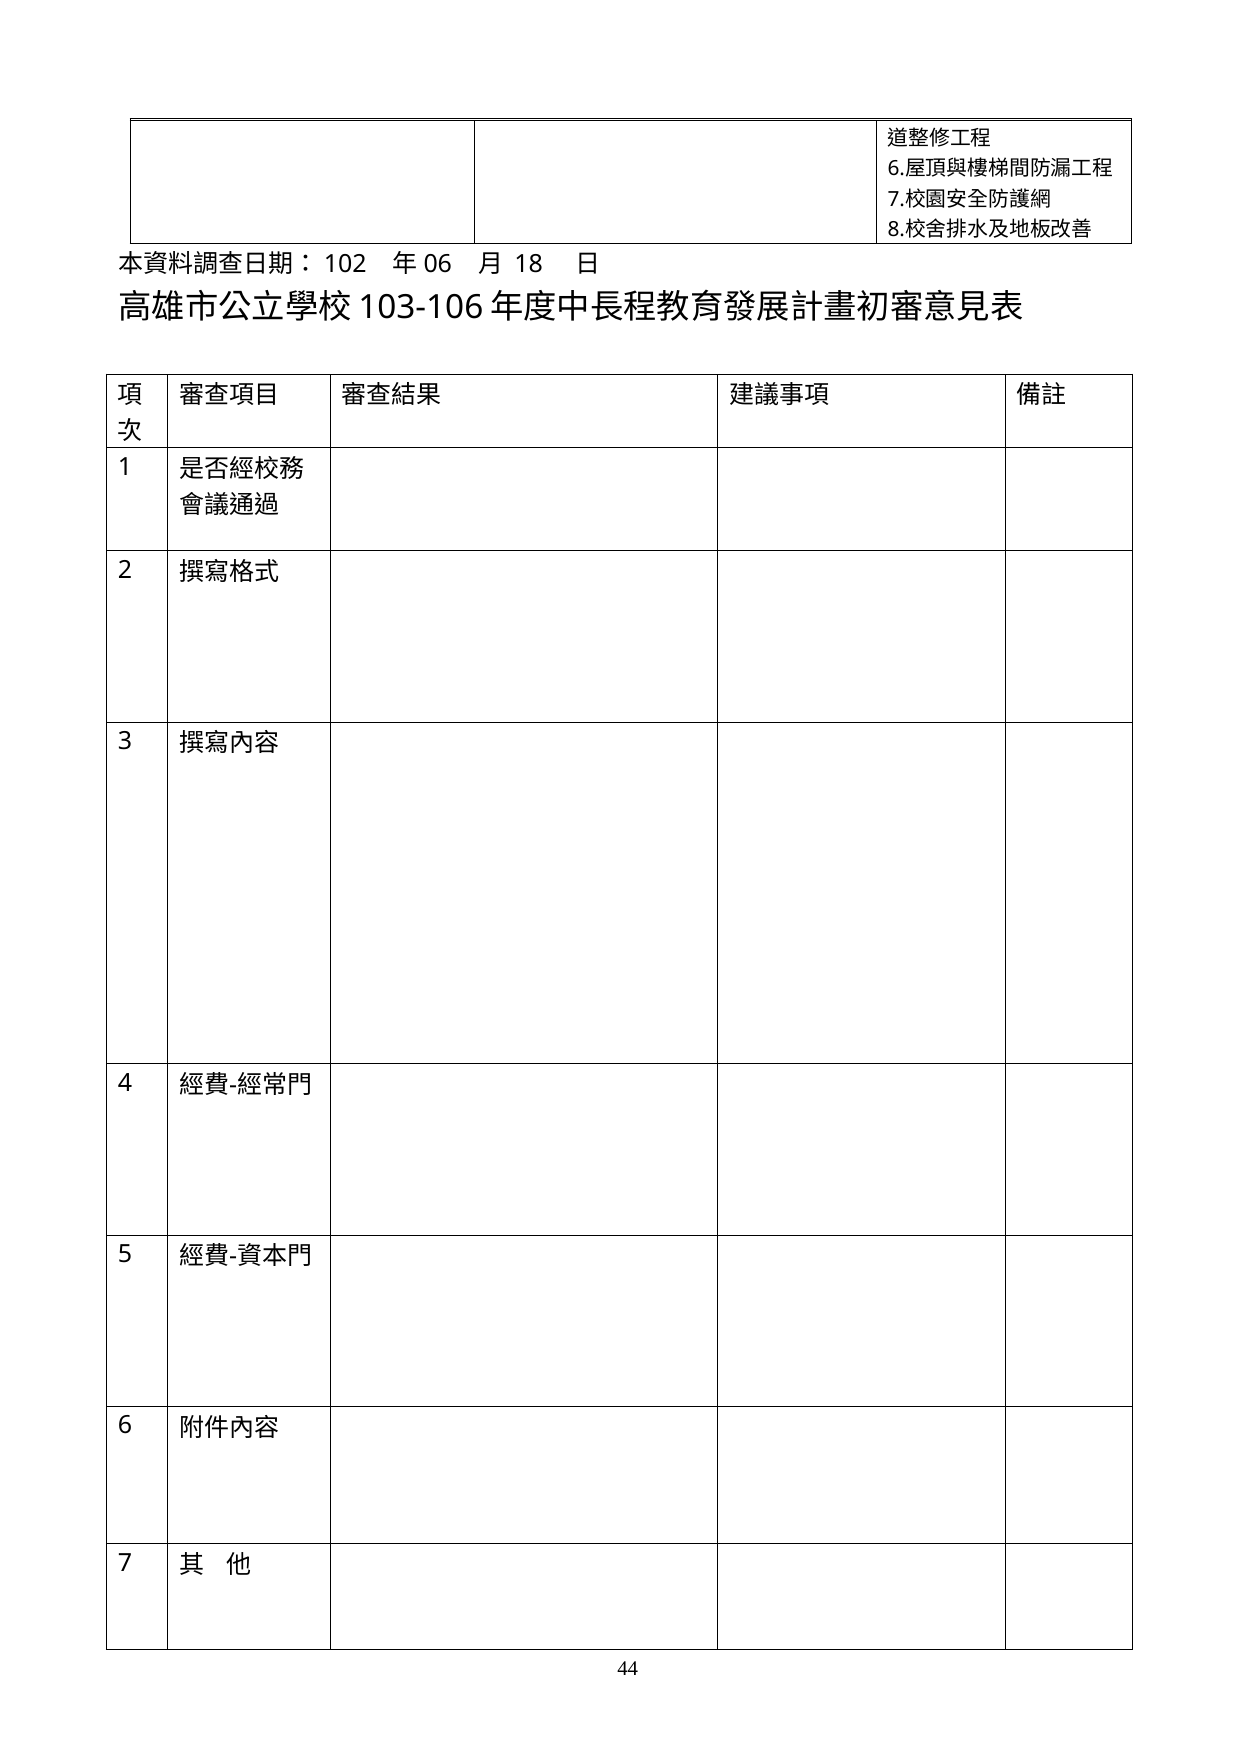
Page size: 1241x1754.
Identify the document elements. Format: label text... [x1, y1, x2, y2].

table_cell [331, 1544, 717, 1649]
table_cell 6 [107, 1407, 167, 1543]
table_cell 是否經校務會議通過 [168, 448, 330, 550]
table_cell [718, 1236, 1005, 1406]
table_cell 3 [107, 723, 167, 1063]
table_cell 經費-經常門 [168, 1064, 330, 1235]
table_cell 其 他 [168, 1544, 330, 1649]
table_cell 1 [107, 448, 167, 550]
table_cell [1006, 448, 1132, 550]
table_cell [331, 551, 717, 722]
table_cell 2 [107, 551, 167, 722]
table_cell [1006, 1544, 1132, 1649]
table_cell [1006, 1407, 1132, 1543]
text 高雄市公立學校103-106年度中長程教育發展計畫初審意見表 [118, 280, 1137, 328]
table_cell 7 [107, 1544, 167, 1649]
table_cell [131, 121, 474, 242]
table_cell [1006, 1236, 1132, 1406]
table_cell [331, 1236, 717, 1406]
table_cell 經費-資本門 [168, 1236, 330, 1406]
table_cell [475, 121, 876, 242]
table_cell 道整修工程 6.屋頂與樓梯間防漏工程 7.校園安全防護網 8.校舍排水及地板改善 [877, 121, 1131, 242]
table_cell [718, 551, 1005, 722]
text 本資料調查日期： 102 年 06 月 18 日 [118, 243, 1137, 280]
table_cell [718, 723, 1005, 1063]
table_header 備註 [1006, 375, 1132, 447]
table_cell 附件內容 [168, 1407, 330, 1543]
table_header 審查結果 [331, 375, 717, 447]
table_cell [718, 1544, 1005, 1649]
table_cell 5 [107, 1236, 167, 1406]
table_cell [1006, 723, 1132, 1063]
table_cell 撰寫內容 [168, 723, 330, 1063]
table_cell [718, 448, 1005, 550]
table_header 項次 [107, 375, 167, 447]
table_cell [718, 1064, 1005, 1235]
table_cell [331, 448, 717, 550]
table_cell [331, 723, 717, 1063]
table_cell [1006, 1064, 1132, 1235]
table_header 建議事項 [718, 375, 1005, 447]
table_cell [1006, 551, 1132, 722]
table_cell 撰寫格式 [168, 551, 330, 722]
table_cell 4 [107, 1064, 167, 1235]
table_cell [718, 1407, 1005, 1543]
table_header 審查項目 [168, 375, 330, 447]
table_cell [331, 1407, 717, 1543]
table_cell [331, 1064, 717, 1235]
